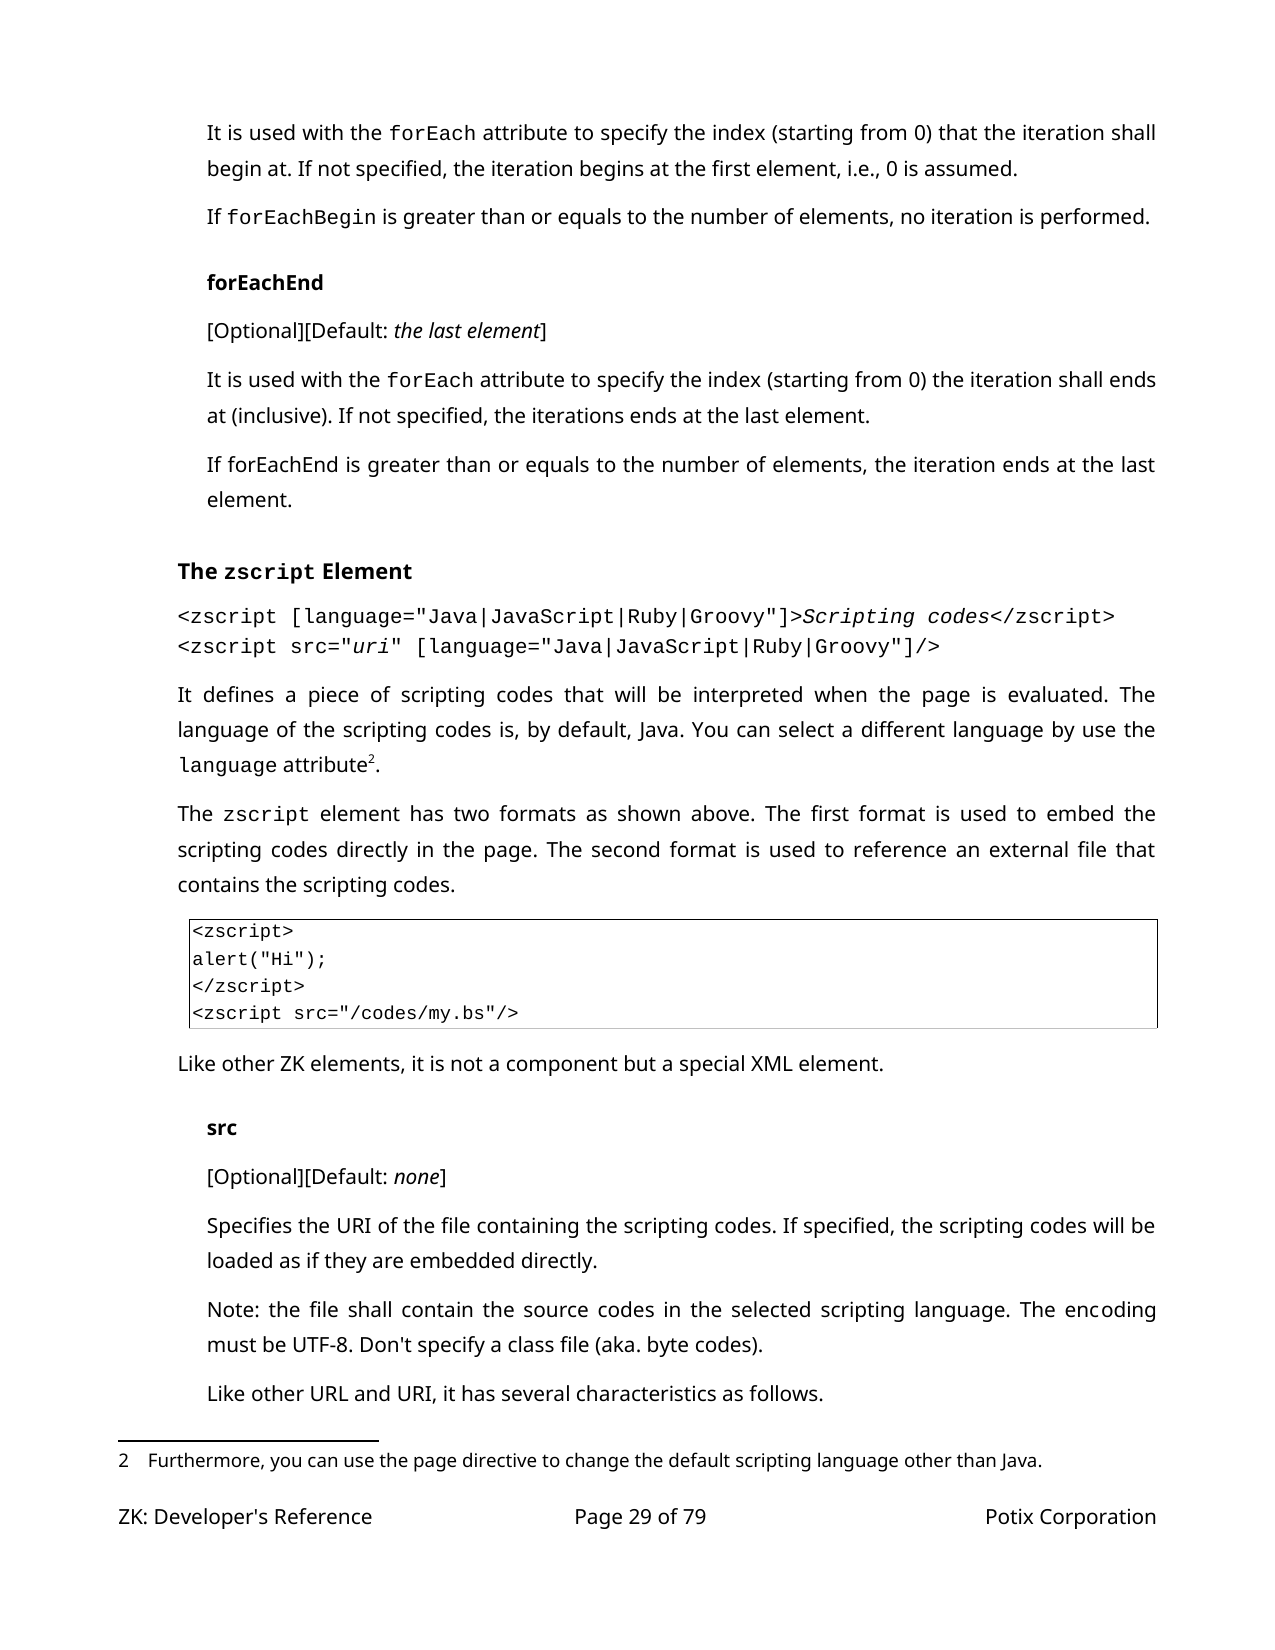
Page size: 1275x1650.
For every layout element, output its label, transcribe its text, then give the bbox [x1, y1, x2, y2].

text <zscript src="/codes/my.bs"/> [190, 1001, 1157, 1028]
text <zscript> [190, 920, 1157, 943]
text alert("Hi"); [190, 946, 1157, 971]
subtitle The zscript Element [177, 556, 1157, 586]
text It defines a piece of scripting codes that will be interpreted when the page is evaluated. The language of the scripting codes is, by default, Java. You can select a different language by use the language attribute. [177, 680, 1157, 779]
text Specifies the URI of the file containing the scripting codes. If specified, the scripting codes will be loaded as if they are embedded directly. [207, 1211, 1157, 1275]
subtitle src [207, 1113, 1157, 1142]
text The zscript element has two formats as shown above. The first format is used to embed the scripting codes directly in the page. The second format is used to reference an external file that contains the scripting codes. [177, 799, 1157, 898]
text Note: the file shall contain the source codes in the selected scripting language. The encoding must be UTF-8. Don't specify a class file (aka. byte codes). [207, 1295, 1157, 1359]
text If forEachBegin is greater than or equals to the number of elements, no iteration is performed. [207, 202, 1157, 231]
text <zscript [language="Java|JavaScript|Ruby|Groovy"]>Scripting codes</zscript> <zscript src="uri" [language="Java|JavaScript|Ruby|Groovy"]/> [177, 606, 1157, 659]
text Like other URL and URI, it has several characteristics as follows. [207, 1379, 1157, 1408]
text [Optional][Default: none] [207, 1162, 1157, 1191]
text It is used with the forEach attribute to specify the index (starting from 0) that the iteration shall begin at. If not specified, the iteration begins at the first element, i.e., 0 is assumed. [207, 118, 1157, 182]
subtitle forEachEnd [207, 268, 1157, 296]
text If forEachEnd is greater than or equals to the number of elements, the iteration ends at the last element. [207, 450, 1157, 513]
text Furthermore, you can use the page directive to change the default scripting language other than Java. [118, 1447, 1157, 1473]
text </zscript> [190, 973, 1157, 998]
text [Optional][Default: the last element] [207, 317, 1157, 345]
text Like other ZK elements, it is not a component but a special XML element. [177, 1049, 1157, 1077]
text It is used with the forEach attribute to specify the index (starting from 0) the iteration shall ends at (inclusive). If not specified, the iterations ends at the last element. [207, 365, 1157, 429]
